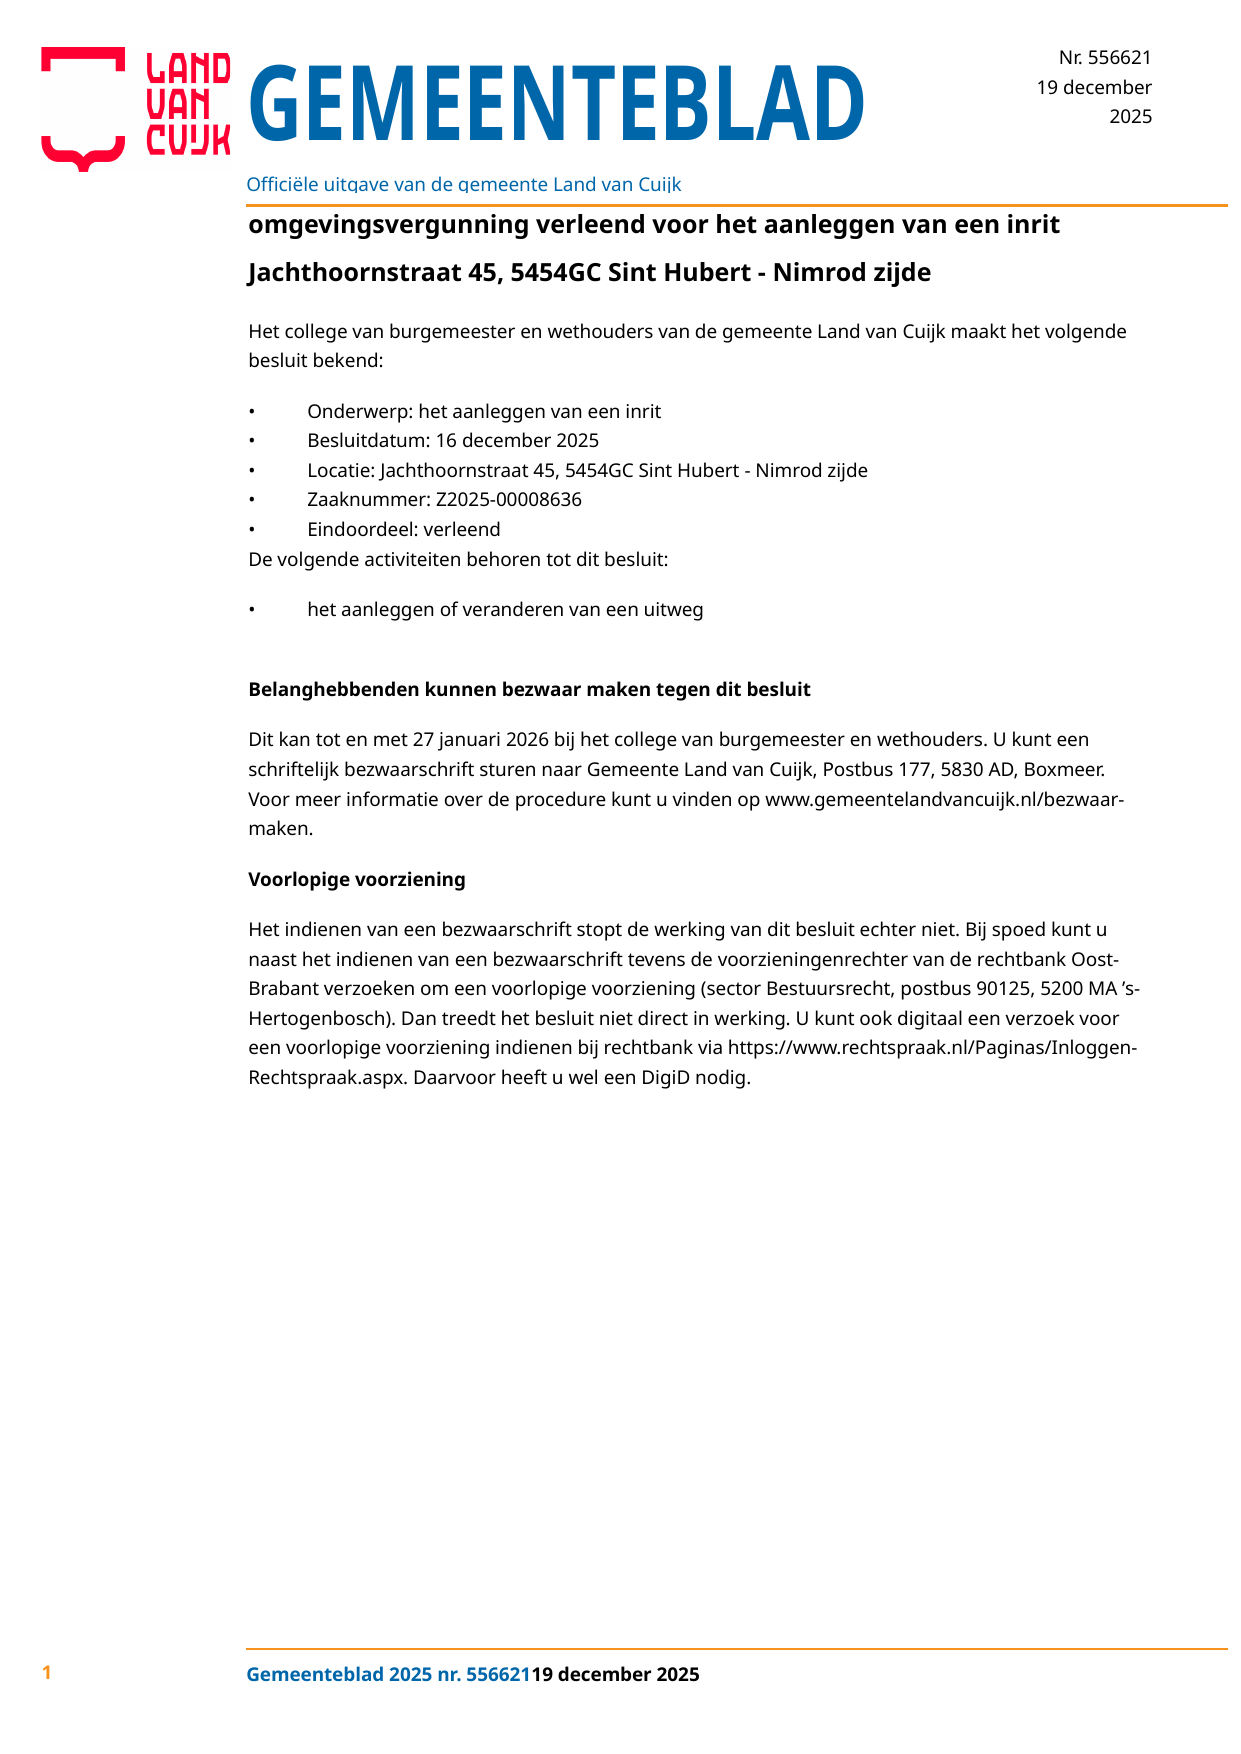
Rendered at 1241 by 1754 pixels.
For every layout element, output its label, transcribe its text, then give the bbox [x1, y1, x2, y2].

text Het indienen van een bezwaarschrift stopt de werking van dit besluit echter niet. Bij spoed kunt u naast het indienen van een bezwaarschrift tevens de voorzieningenrechter van de rechtbank Oost-Brabant verzoeken om een voorlopige voorziening (sector Bestuursrecht, postbus 90125, 5200 MA ’s-Hertogenbosch). Dan treedt het besluit niet direct in werking. U kunt ook digitaal een verzoek voor een voorlopige voorziening indienen bij rechtbank via https://www.rechtspraak.nl/Paginas/Inloggen-Rechtspraak.aspx. Daarvoor heeft u wel een DigiD nodig. [248, 916, 1152, 1090]
list Besluitdatum: 16 december 2025 [248, 427, 1152, 453]
list het aanleggen of veranderen van een uitweg [248, 596, 1152, 622]
text Belanghebbenden kunnen bezwaar maken tegen dit besluit [248, 676, 1152, 702]
list Zaaknummer: Z2025-00008636 [248, 487, 1152, 512]
text Voorlopige voorziening [248, 866, 1152, 892]
text De volgende activiteiten behoren tot dit besluit: [248, 546, 1152, 572]
text Het college van burgemeester en wethouders van de gemeente Land van Cuijk maakt het volgende besluit bekend: [248, 318, 1152, 373]
picture [41, 47, 231, 172]
text Dit kan tot en met 27 januari 2026 bij het college van burgemeester en wethouders. U kunt een schriftelijk bezwaarschrift sturen naar Gemeente Land van Cuijk, Postbus 177, 5830 AD, Boxmeer. Voor meer informatie over de procedure kunt u vinden op www.gemeentelandvancuijk.nl/bezwaar-maken. [248, 727, 1152, 841]
list Locatie: Jachthoornstraat 45, 5454GC Sint Hubert - Nimrod zijde [248, 457, 1152, 483]
text omgevingsvergunning verleend voor het aanleggen van een inrit Jachthoornstraat 45, 5454GC Sint Hubert - Nimrod zijde [248, 207, 1152, 288]
list Onderwerp: het aanleggen van een inrit [248, 398, 1152, 424]
list Eindoordeel: verleend [248, 516, 1152, 542]
